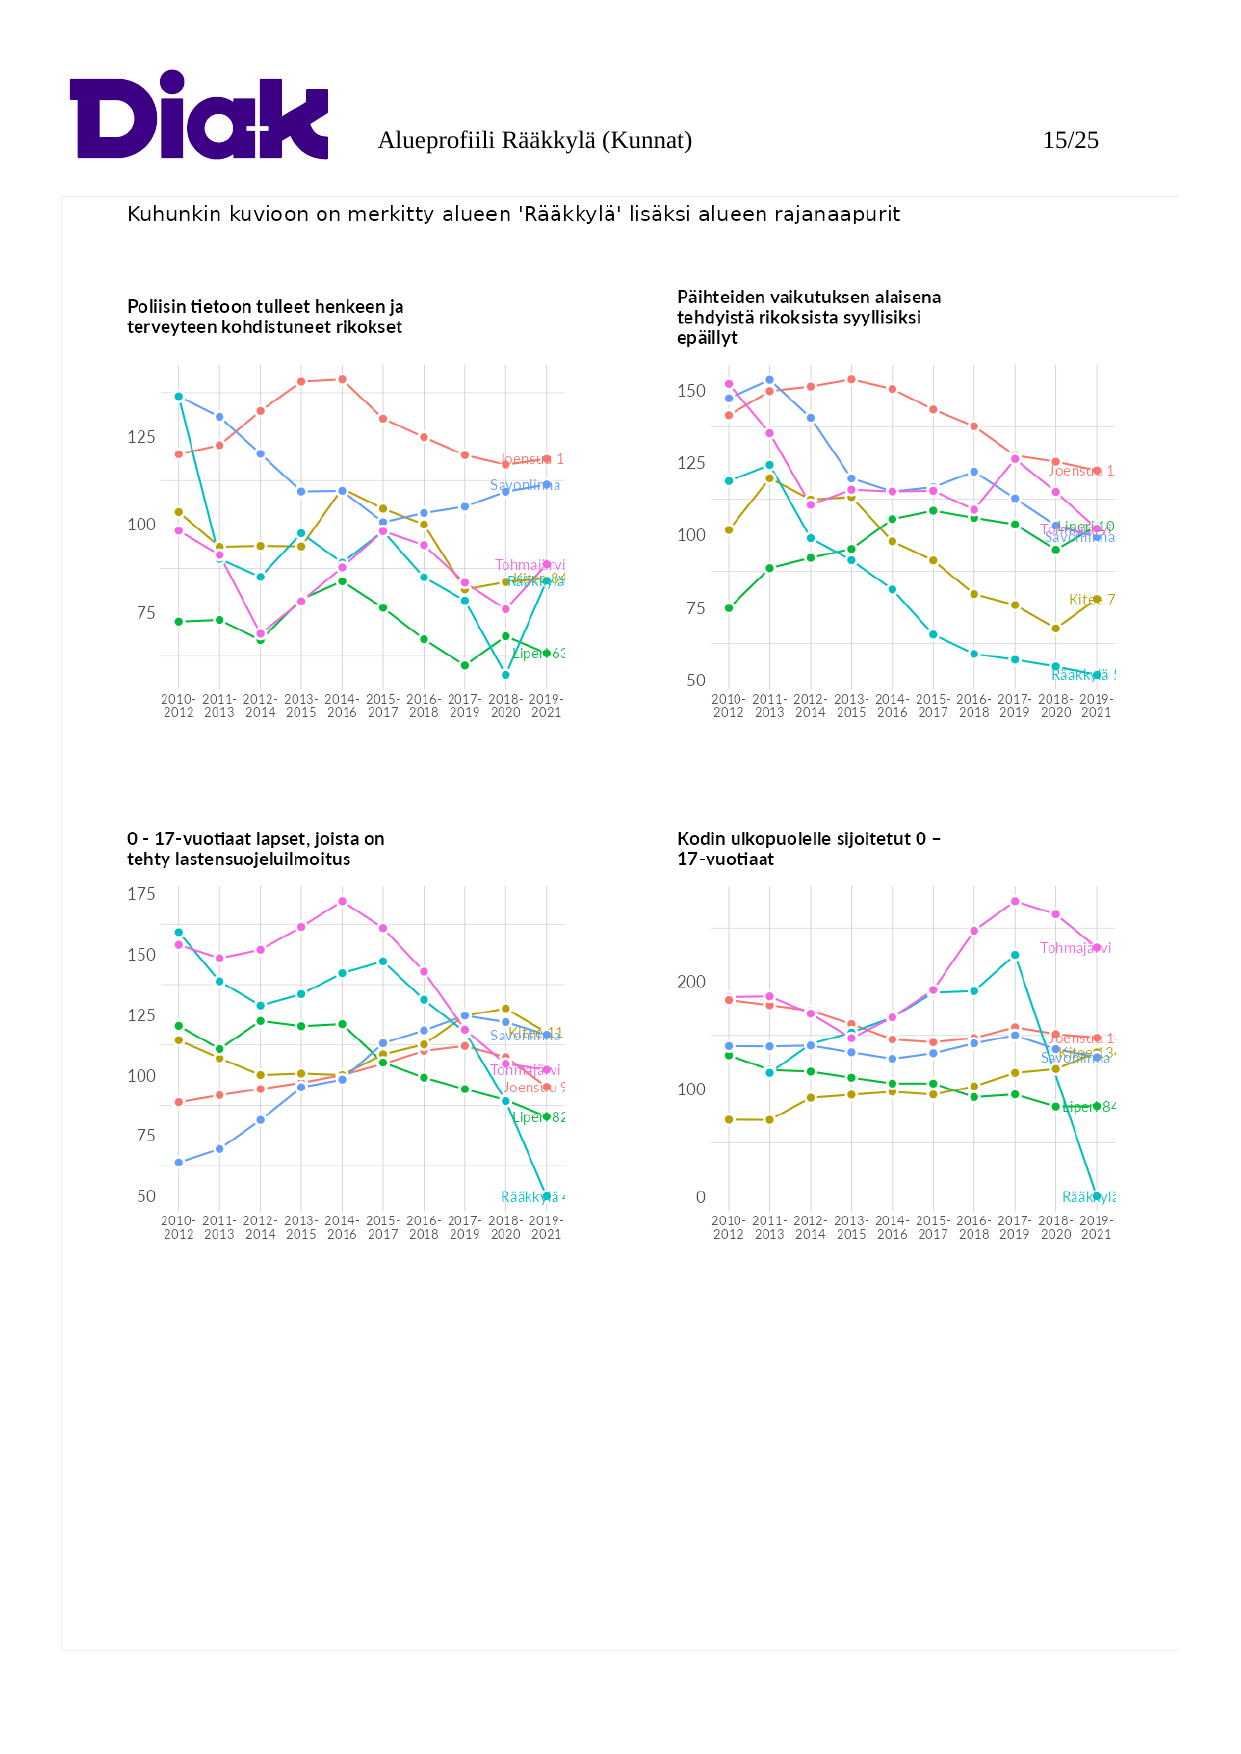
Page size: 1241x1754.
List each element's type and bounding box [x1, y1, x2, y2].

picture [61, 196, 1179, 1651]
